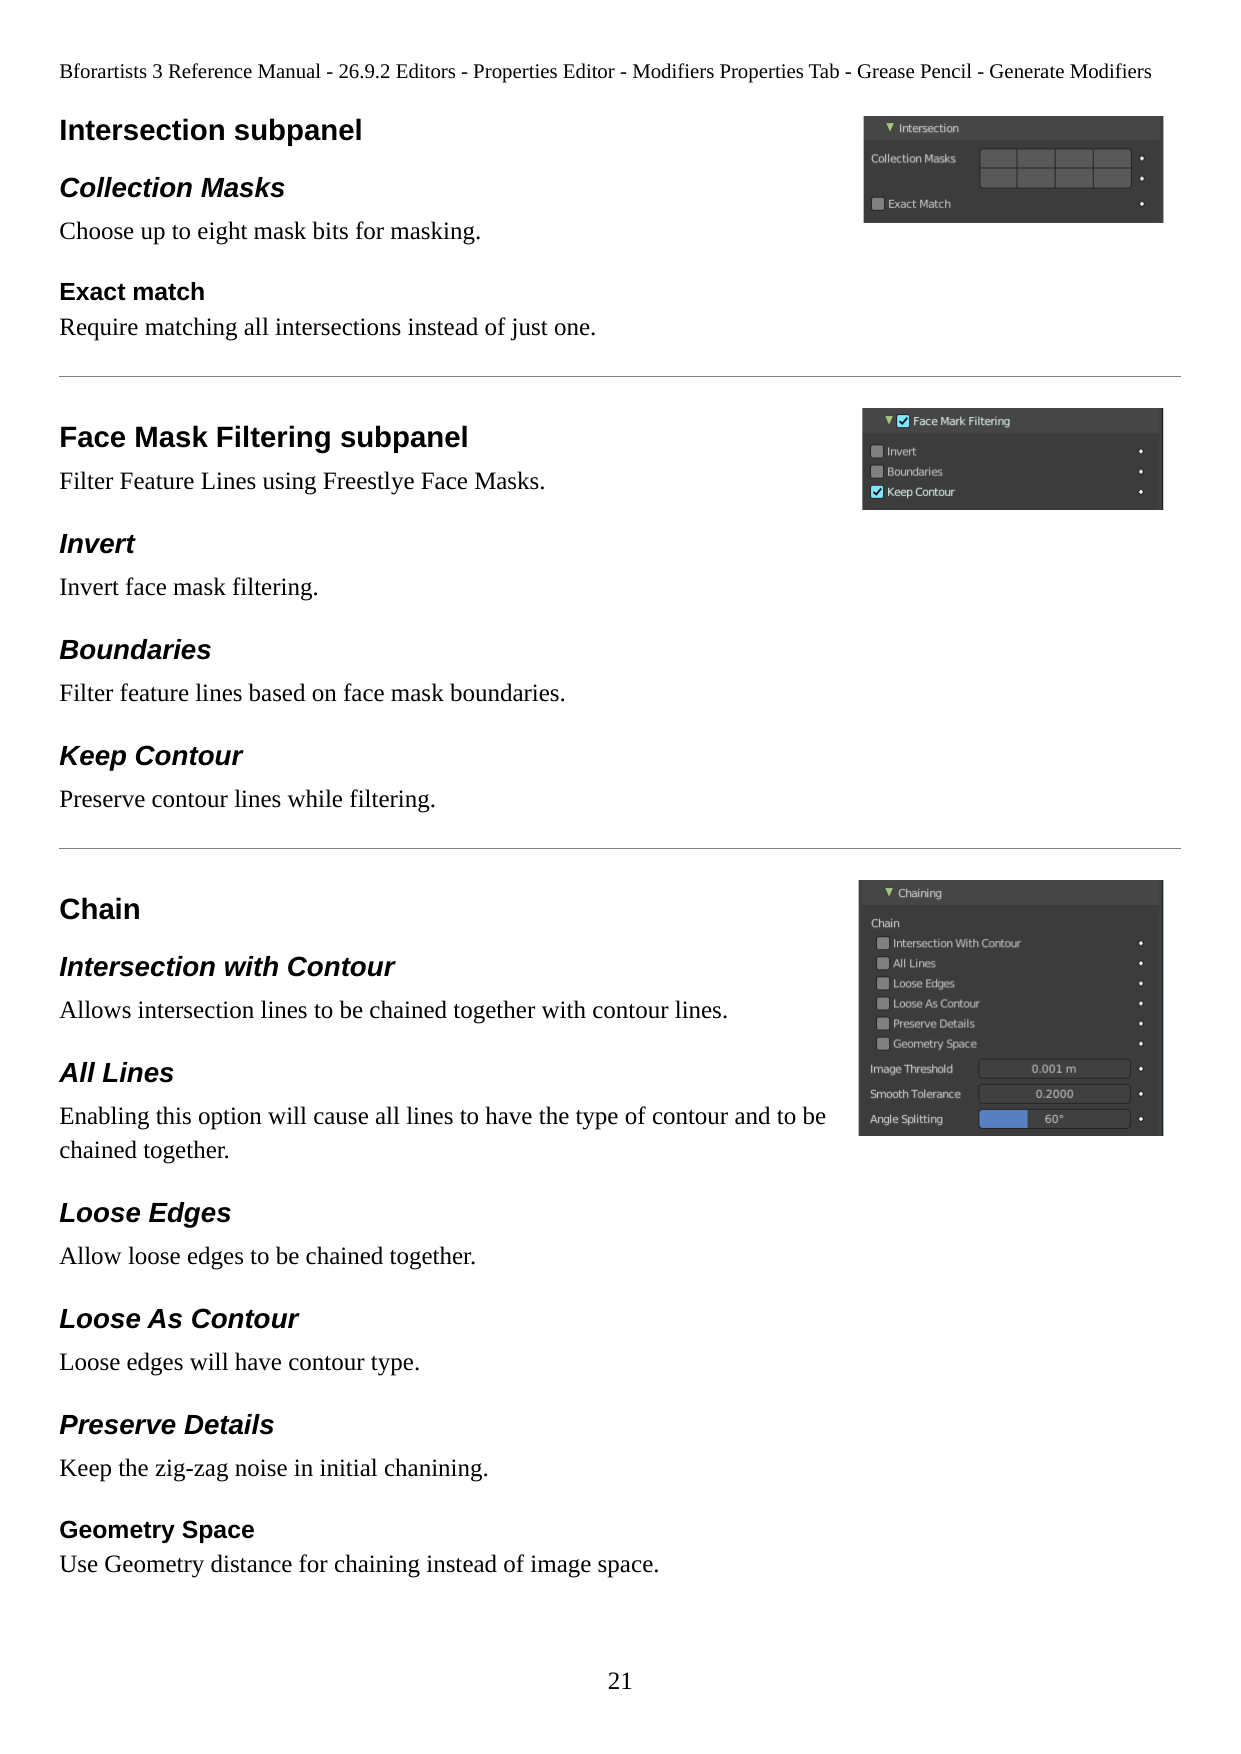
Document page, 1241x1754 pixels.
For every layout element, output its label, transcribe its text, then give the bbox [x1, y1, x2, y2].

text Require matching all intersections instead of just one. [59, 312, 1181, 341]
text Invert face mask filtering. [59, 572, 1181, 601]
subtitle Exact match [59, 277, 1181, 306]
text Filter Feature Lines using Freestlye Face Masks. [59, 466, 862, 495]
subtitle [1164, 171, 1181, 203]
subtitle Intersection subpanel [59, 113, 1181, 146]
picture [862, 408, 1164, 510]
subtitle [1164, 951, 1181, 982]
text Allow loose edges to be chained together. [59, 1241, 1181, 1270]
subtitle Preserve Details [59, 1409, 1181, 1441]
picture [863, 116, 1164, 223]
text Enabling this option will cause all lines to have the type of contour and to be chained together. [59, 1101, 1181, 1164]
subtitle [1164, 892, 1181, 926]
subtitle [1164, 1056, 1181, 1088]
picture [858, 880, 1164, 1136]
subtitle Invert [59, 528, 1181, 559]
subtitle Intersection with Contour [59, 951, 858, 982]
subtitle All Lines [59, 1056, 858, 1088]
text Loose edges will have contour type. [59, 1347, 1181, 1376]
text Allows intersection lines to be chained together with contour lines. [59, 995, 858, 1024]
subtitle Geometry Space [59, 1515, 1181, 1543]
text Filter feature lines based on face mask boundaries. [59, 678, 1181, 707]
subtitle Keep Contour [59, 739, 1181, 771]
subtitle [1164, 420, 1181, 454]
subtitle Loose As Contour [59, 1303, 1181, 1335]
subtitle Chain [59, 892, 858, 926]
text Keep the zig-zag noise in initial chanining. [59, 1453, 1181, 1482]
text Preserve contour lines while filtering. [59, 784, 1181, 813]
subtitle Face Mask Filtering subpanel [59, 420, 862, 454]
subtitle Collection Masks [59, 171, 863, 203]
subtitle Loose Edges [59, 1197, 1181, 1229]
text Use Geometry distance for chaining instead of image space. [59, 1549, 1181, 1578]
text Choose up to eight mask bits for masking. [59, 216, 1181, 244]
subtitle Boundaries [59, 634, 1181, 666]
